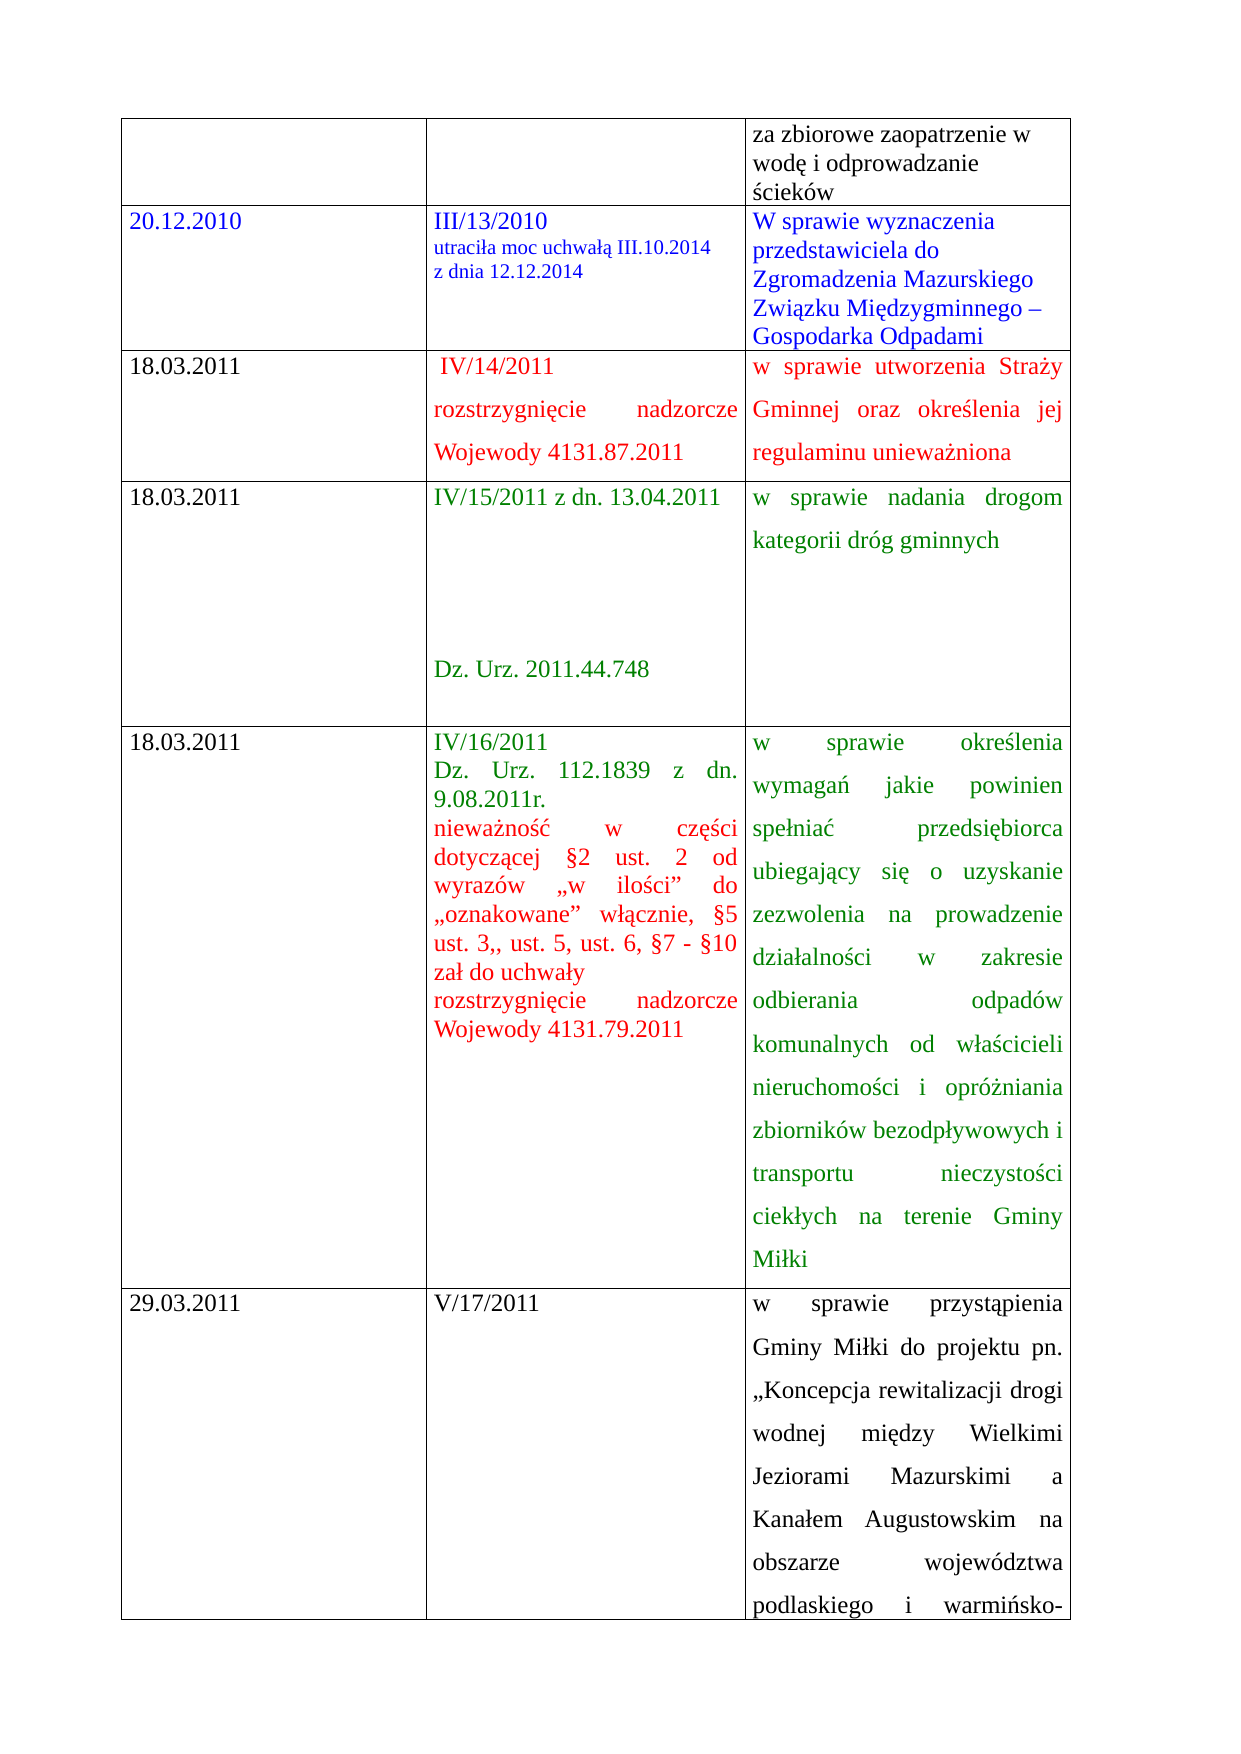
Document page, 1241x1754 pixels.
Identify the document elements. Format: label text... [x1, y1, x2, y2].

table_cell w sprawie określenia wymagań jakie powinien spełniać przedsiębiorca ubiegający się o uzyskanie zezwolenia na prowadzenie działalności w zakresie odbierania odpadów komunalnych od właścicieli nieruchomości i opróżniania zbiorników bezodpływowych i transportu nieczystości ciekłych na terenie Gminy Miłki [746, 727, 1070, 1287]
table_cell III/13/2010 utraciła moc uchwałą III.10.2014 z dnia 12.12.2014 [427, 206, 745, 350]
table_cell 18.03.2011 [122, 727, 426, 1287]
table_cell w sprawie utworzenia Straży Gminnej oraz określenia jej regulaminu unieważniona [746, 351, 1070, 481]
table_cell w sprawie nadania drogom kategorii dróg gminnych [746, 482, 1070, 726]
table_cell IV/15/2011 z dn. 13.04.2011 Dz. Urz. 2011.44.748 [427, 482, 745, 726]
table_cell IV/14/2011 rozstrzygnięcie nadzorcze Wojewody 4131.87.2011 [427, 351, 745, 481]
table_cell V/17/2011 [427, 1289, 745, 1619]
table_cell 20.12.2010 [122, 206, 426, 350]
table_cell 18.03.2011 [122, 482, 426, 726]
table_cell [427, 119, 745, 205]
table_cell W sprawie wyznaczenia przedstawiciela do Zgromadzenia Mazurskiego Związku Międzygminnego – Gospodarka Odpadami [746, 206, 1070, 350]
table_cell [122, 119, 426, 205]
table_cell za zbiorowe zaopatrzenie w wodę i odprowadzanie ścieków [746, 119, 1070, 205]
table_cell IV/16/2011 Dz. Urz. 112.1839 z dn. 9.08.2011r. nieważność w części dotyczącej §2 ust. 2 od wyrazów „w ilości” do „oznakowane” włącznie, §5 ust. 3,, ust. 5, ust. 6, §7 - §10 zał do uchwały rozstrzygnięcie nadzorcze Wojewody 4131.79.2011 [427, 727, 745, 1287]
table_cell w sprawie przystąpienia Gminy Miłki do projektu pn. „Koncepcja rewitalizacji drogi wodnej między Wielkimi Jeziorami Mazurskimi a Kanałem Augustowskim na obszarze województwa podlaskiego i warmińsko- [746, 1289, 1070, 1619]
table_cell 18.03.2011 [122, 351, 426, 481]
table_cell 29.03.2011 [122, 1289, 426, 1619]
